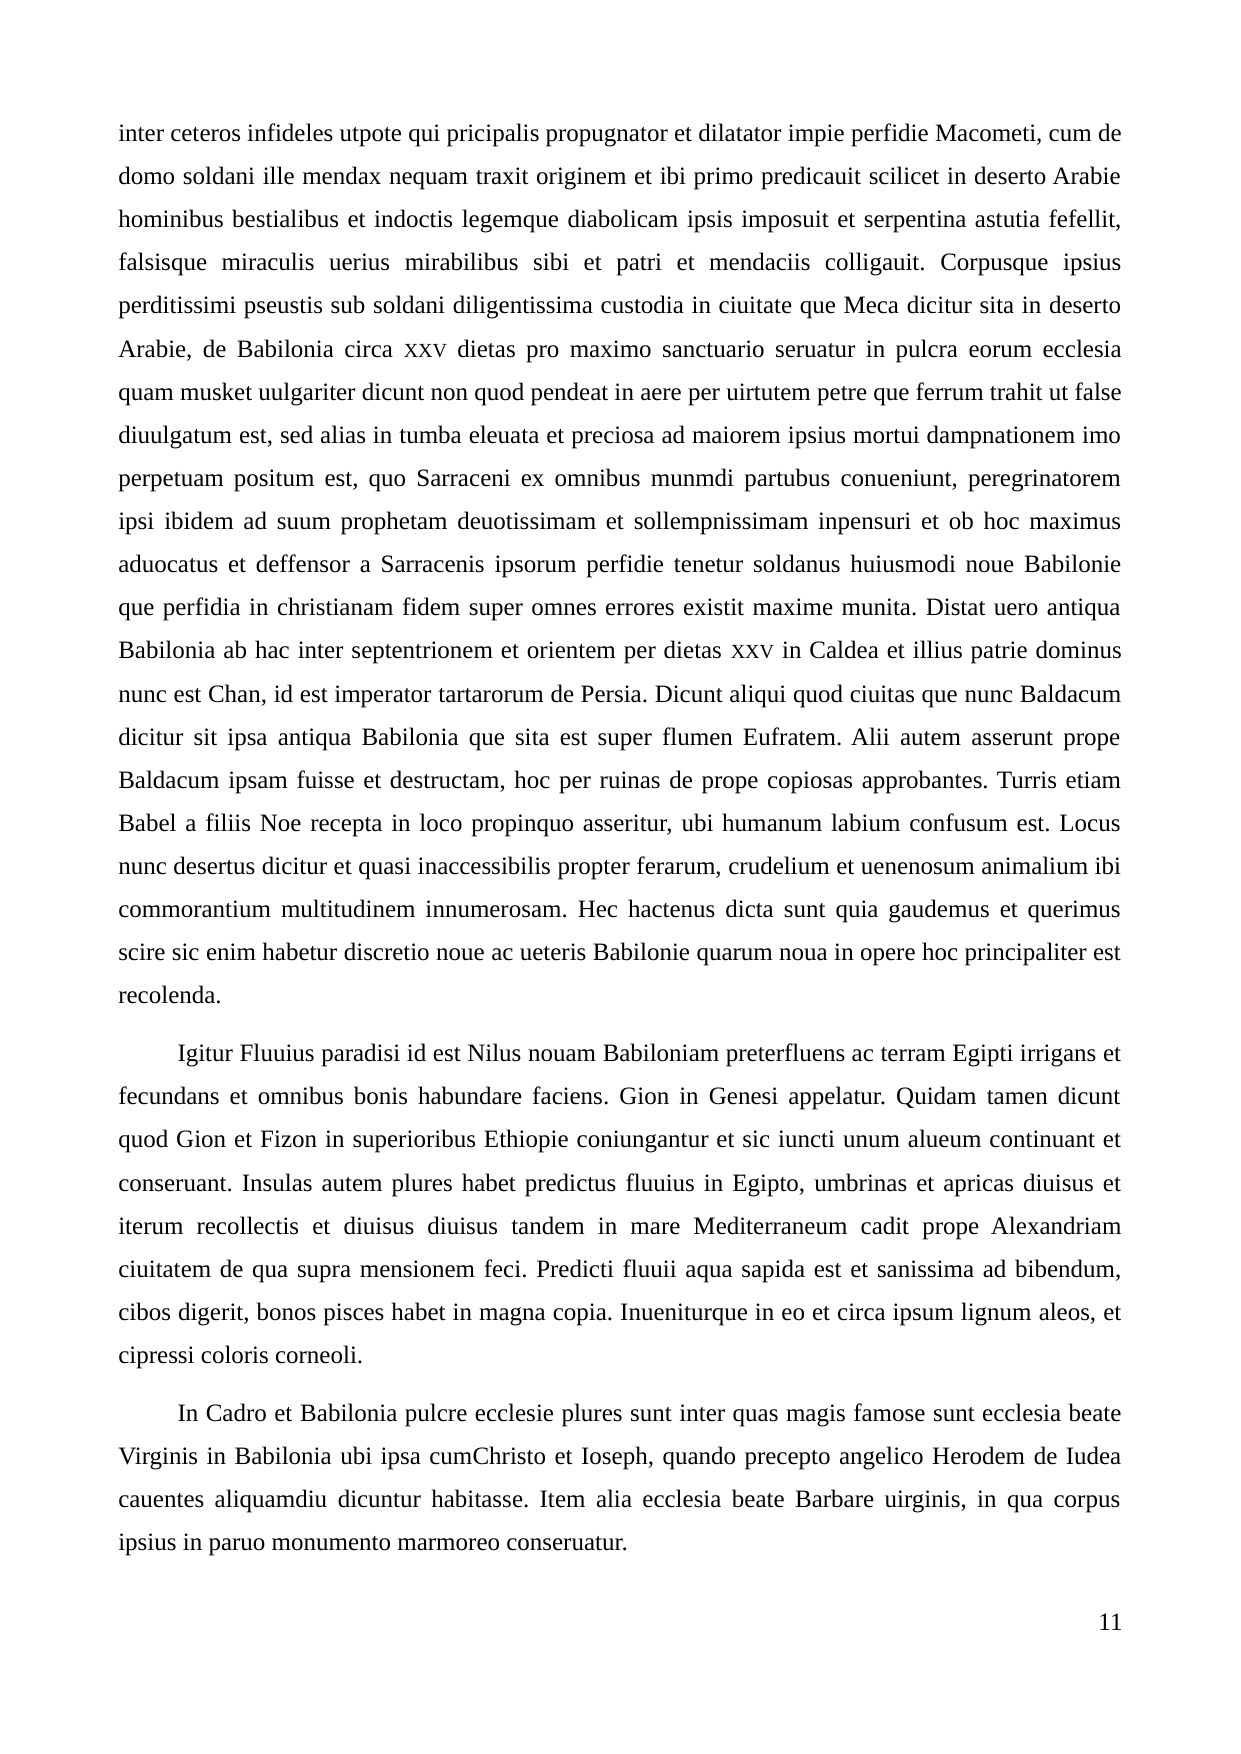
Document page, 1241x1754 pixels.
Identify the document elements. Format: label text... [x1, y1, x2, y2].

text In Cadro et Babilonia pulcre ecclesie plures sunt inter quas magis famose sunt ecclesia beate Virginis in Babilonia ubi ipsa cumChristo et Ioseph, quando precepto angelico Herodem de Iudea cauentes aliquamdiu dicuntur habitasse. Item alia ecclesia beate Barbare uirginis, in qua corpus ipsius in paruo monumento marmoreo conseruatur. [118, 1398, 1122, 1556]
text inter ceteros infideles utpote qui pricipalis propugnator et dilatator impie perfidie Macometi, cum de domo soldani ille mendax nequam traxit originem et ibi primo predicauit scilicet in deserto Arabie hominibus bestialibus et indoctis legemque diabolicam ipsis imposuit et serpentina astutia fefellit, falsisque miraculis uerius mirabilibus sibi et patri et mendaciis colligauit. Corpusque ipsius perditissimi pseustis sub soldani diligentissima custodia in ciuitate que Meca dicitur sita in deserto Arabie, de Babilonia circa xxv dietas pro maximo sanctuario seruatur in pulcra eorum ecclesia quam musket uulgariter dicunt non quod pendeat in aere per uirtutem petre que ferrum trahit ut false diuulgatum est, sed alias in tumba eleuata et preciosa ad maiorem ipsius mortui dampnationem imo perpetuam positum est, quo Sarraceni ex omnibus munmdi partubus conueniunt, peregrinatorem ipsi ibidem ad suum prophetam deuotissimam et sollempnissimam inpensuri et ob hoc maximus aduocatus et deffensor a Sarracenis ipsorum perfidie tenetur soldanus huiusmodi noue Babilonie que perfidia in christianam fidem super omnes errores existit maxime munita. Distat uero antiqua Babilonia ab hac inter septentrionem et orientem per dietas xxv in Caldea et illius patrie dominus nunc est Chan, id est imperator tartarorum de Persia. Dicunt aliqui quod ciuitas que nunc Baldacum dicitur sit ipsa antiqua Babilonia que sita est super flumen Eufratem. Alii autem asserunt prope Baldacum ipsam fuisse et destructam, hoc per ruinas de prope copiosas approbantes. Turris etiam Babel a filiis Noe recepta in loco propinquo asseritur, ubi humanum labium confusum est. Locus nunc desertus dicitur et quasi inaccessibilis propter ferarum, crudelium et uenenosum animalium ibi commorantium multitudinem innumerosam. Hec hactenus dicta sunt quia gaudemus et querimus scire sic enim habetur discretio noue ac ueteris Babilonie quarum noua in opere hoc principaliter est recolenda. [118, 118, 1122, 1009]
text Igitur Fluuius paradisi id est Nilus nouam Babiloniam preterfluens ac terram Egipti irrigans et fecundans et omnibus bonis habundare faciens. Gion in Genesi appelatur. Quidam tamen dicunt quod Gion et Fizon in superioribus Ethiopie coniungantur et sic iuncti unum alueum continuant et conseruant. Insulas autem plures habet predictus fluuius in Egipto, umbrinas et apricas diuisus et iterum recollectis et diuisus diuisus tandem in mare Mediterraneum cadit prope Alexandriam ciuitatem de qua supra mensionem feci. Predicti fluuii aqua sapida est et sanissima ad bibendum, cibos digerit, bonos pisces habet in magna copia. Inueniturque in eo et circa ipsum lignum aleos, et cipressi coloris corneoli. [118, 1038, 1122, 1369]
